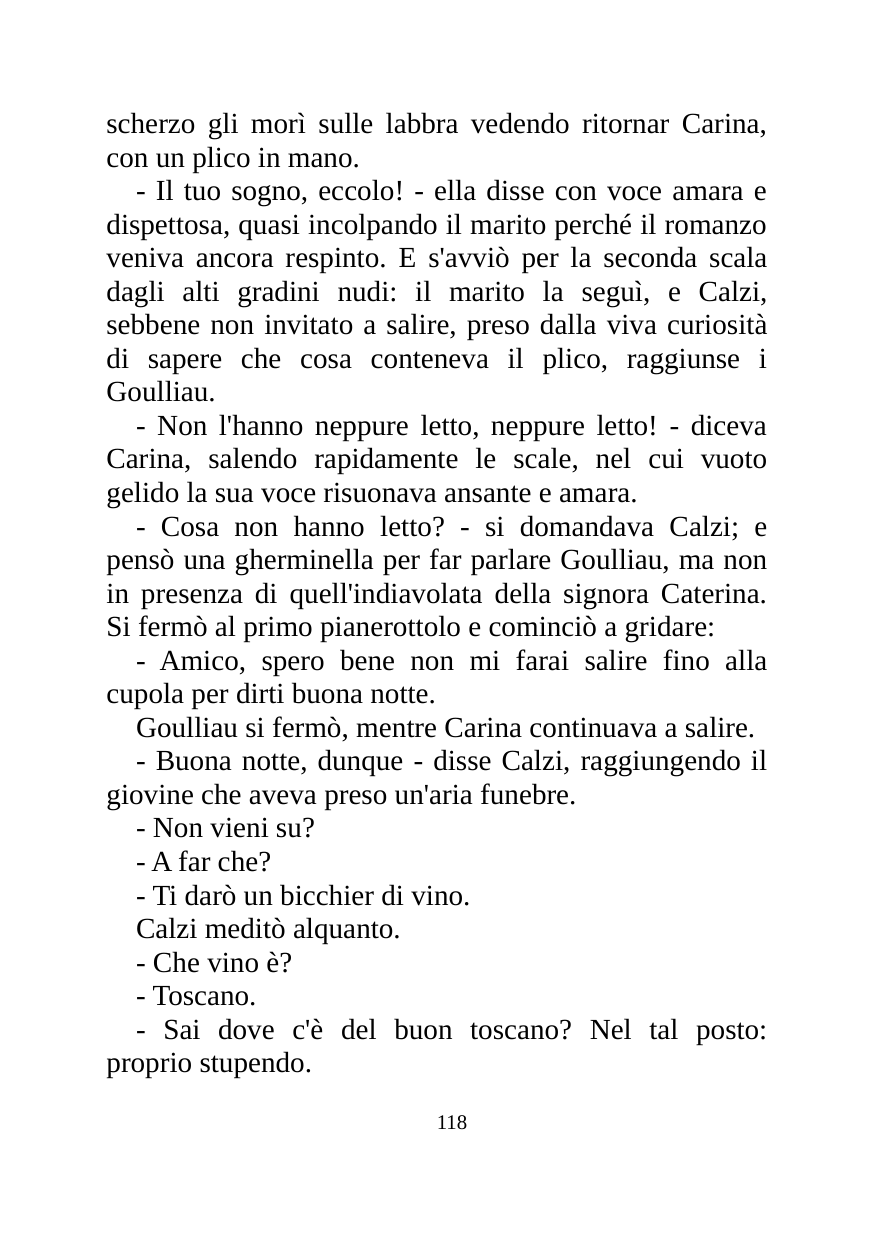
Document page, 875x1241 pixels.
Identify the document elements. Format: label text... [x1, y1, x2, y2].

text - Toscano. [106, 978, 768, 1012]
text scherzo gli morì sulle labbra vedendo ritornar Carina, con un plico in mano. [106, 106, 768, 173]
text Goulliau si fermò, mentre Carina continuava a salire. [106, 710, 768, 743]
text - Non vieni su? [106, 811, 768, 844]
text - Sai dove c'è del buon toscano? Nel tal posto: proprio stupendo. [106, 1012, 768, 1079]
text - Buona notte, dunque - disse Calzi, raggiungendo il giovine che aveva preso un'aria funebre. [106, 743, 768, 811]
text - Non l'hanno neppure letto, neppure letto! - diceva Carina, salendo rapidamente le scale, nel cui vuoto gelido la sua voce risuonava ansante e amara. [106, 408, 768, 509]
text - Il tuo sogno, eccolo! - ella disse con voce amara e dispettosa, quasi incolpando il marito perché il romanzo veniva ancora respinto. E s'avviò per la seconda scala dagli alti gradini nudi: il marito la seguì, e Calzi, sebbene non invitato a salire, preso dalla viva curiosità di sapere che cosa conteneva il plico, raggiunse i Goulliau. [106, 173, 768, 408]
text - Ti darò un bicchier di vino. [106, 878, 768, 911]
text - A far che? [106, 844, 768, 878]
text - Amico, spero bene non mi farai salire fino alla cupola per dirti buona notte. [106, 643, 768, 710]
text - Che vino è? [106, 945, 768, 978]
text Calzi meditò alquanto. [106, 911, 768, 945]
text - Cosa non hanno letto? - si domandava Calzi; e pensò una gherminella per far parlare Goulliau, ma non in presenza di quell'indiavolata della signora Caterina. Si fermò al primo pianerottolo e cominciò a gridare: [106, 509, 768, 643]
